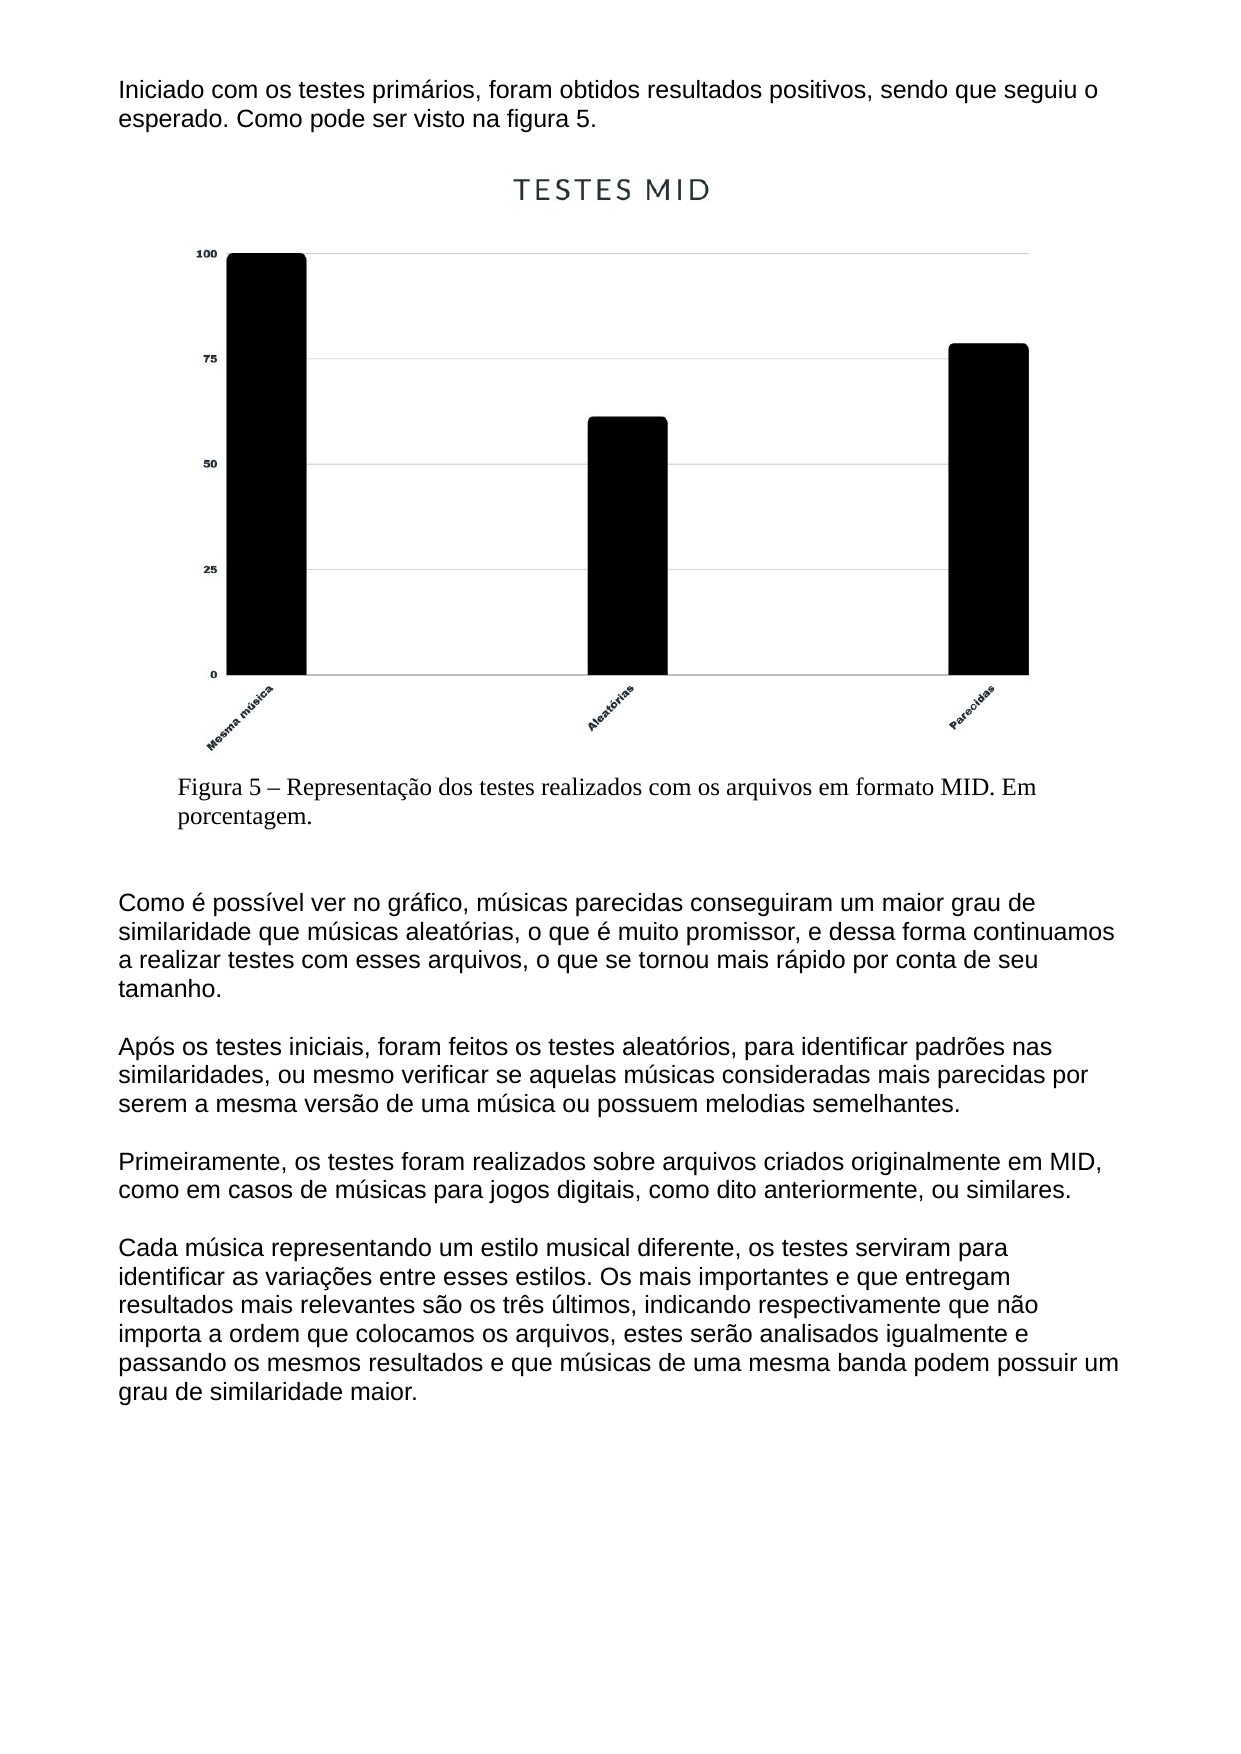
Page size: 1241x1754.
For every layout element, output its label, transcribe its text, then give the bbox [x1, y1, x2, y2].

text Cada música representando um estilo musical diferente, os testes serviram para identificar as variações entre esses estilos. Os mais importantes e que entregam resultados mais relevantes são os três últimos, indicando respectivamente que não importa a ordem que colocamos os arquivos, estes serão analisados igualmente e passando os mesmos resultados e que músicas de uma mesma banda podem possuir um grau de similaridade maior. [118, 1233, 1122, 1406]
text Após os testes iniciais, foram feitos os testes aleatórios, para identificar padrões nas similaridades, ou mesmo verificar se aquelas músicas consideradas mais parecidas por serem a mesma versão de uma música ou possuem melodias semelhantes. [118, 1032, 1122, 1118]
picture [192, 144, 1030, 773]
text Primeiramente, os testes foram realizados sobre arquivos criados originalmente em MID, como em casos de músicas para jogos digitais, como dito anteriormente, ou similares. [118, 1147, 1122, 1204]
text Iniciado com os testes primários, foram obtidos resultados positivos, sendo que seguiu o esperado. Como pode ser visto na figura 5. [118, 75, 1122, 132]
text Como é possível ver no gráfico, músicas parecidas conseguiram um maior grau de similaridade que músicas aleatórias, o que é muito promissor, e dessa forma continuamos a realizar testes com esses arquivos, o que se tornou mais rápido por conta de seu tamanho. [118, 888, 1122, 1003]
text Figura 5 – Representação dos testes realizados com os arquivos em formato MID. Em porcentagem. [177, 132, 1063, 830]
